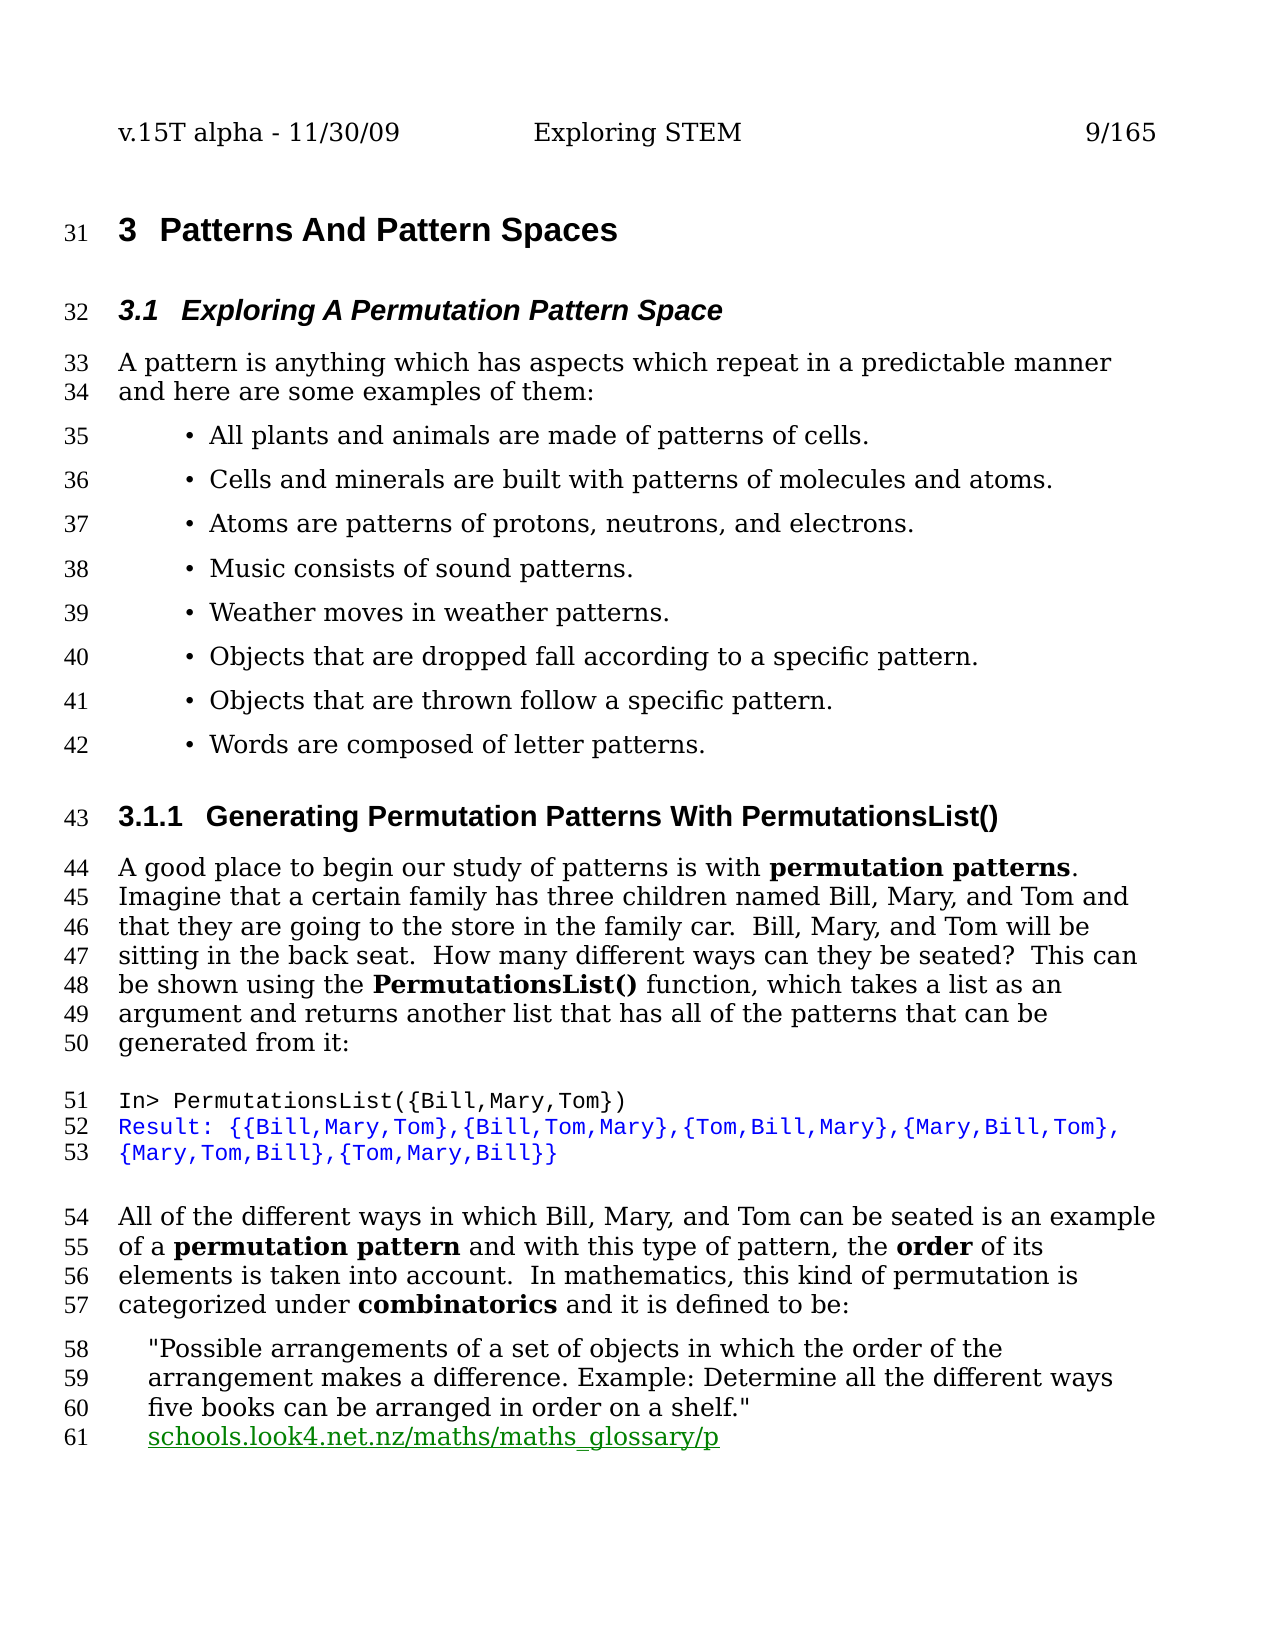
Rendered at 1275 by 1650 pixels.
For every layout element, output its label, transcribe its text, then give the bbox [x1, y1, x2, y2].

subtitle Patterns And Pattern Spaces [118, 210, 1157, 248]
list Cells and minerals are built with patterns of molecules and atoms. [185, 465, 1157, 494]
text Result: {{Bill,Mary,Tom},{Bill,Tom,Mary},{Tom,Bill,Mary},{Mary,Bill,Tom},{Mary,Tom,Bill},{Tom,Mary,Bill}} [118, 1116, 1157, 1167]
subtitle Generating Permutation Patterns With PermutationsList() [118, 799, 1157, 832]
text "Possible arrangements of a set of objects in which the order of the arrangement makes a difference. Example: Determine all the different ways five books can be arranged in order on a shelf." schools.look4.net.nz/maths/maths_glossary/p [148, 1334, 1157, 1451]
list All plants and animals are made of patterns of cells. [185, 421, 1157, 450]
list Words are composed of letter patterns. [185, 730, 1157, 759]
text All of the different ways in which Bill, Mary, and Tom can be seated is an example of a permutation pattern and with this type of pattern, the order of its elements is taken into account. In mathematics, this kind of permutation is categorized under combinatorics and it is defined to be: [118, 1202, 1157, 1319]
list Music consists of sound patterns. [185, 554, 1157, 583]
list Atoms are patterns of protons, neutrons, and electrons. [185, 509, 1157, 539]
list Objects that are dropped fall according to a specific pattern. [185, 642, 1157, 671]
text A good place to begin our study of patterns is with permutation patterns. Imagine that a certain family has three children named Bill, Mary, and Tom and that they are going to the store in the family car. Bill, Mary, and Tom will be sitting in the back seat. How many different ways can they be seated? This can be shown using the PermutationsList() function, which takes a list as an argument and returns another list that has all of the patterns that can be generated from it: [118, 853, 1157, 1058]
text In> PermutationsList({Bill,Mary,Tom}) [118, 1090, 1157, 1116]
list Objects that are thrown follow a specific pattern. [185, 686, 1157, 715]
list Weather moves in weather patterns. [185, 598, 1157, 627]
subtitle Exploring A Permutation Pattern Space [118, 293, 1157, 327]
text A pattern is anything which has aspects which repeat in a predictable manner and here are some examples of them: [118, 348, 1157, 406]
